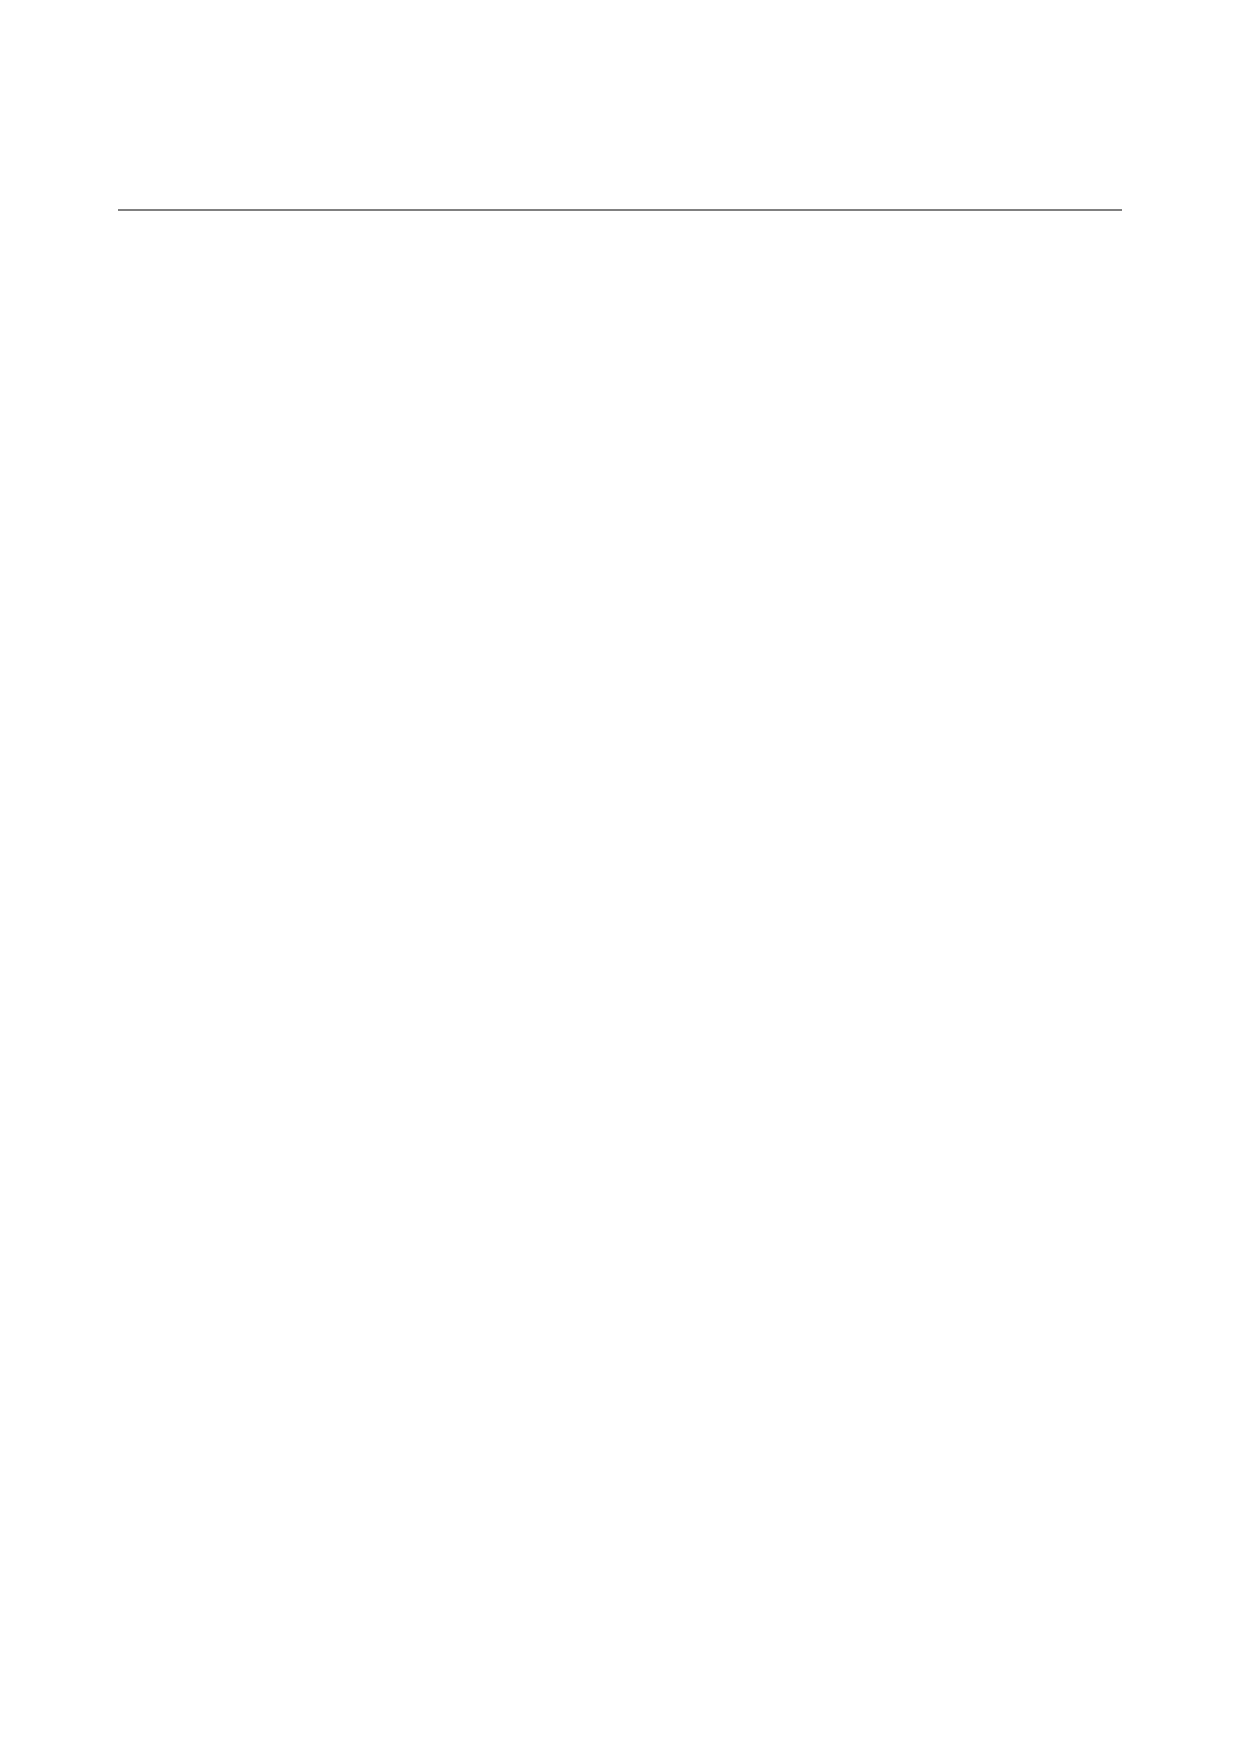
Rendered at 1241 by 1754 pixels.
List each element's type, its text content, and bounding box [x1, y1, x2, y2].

text newF.constructor === Object // не F! [118, 142, 1122, 165]
subtitle 💡 Итог [118, 264, 1122, 322]
text newF.__proto__ === Object.prototype // true [118, 118, 1122, 142]
text Ты видишь String() в constructor, потому что: [118, 334, 1122, 365]
list строка имеет встроенный конструктор String, [162, 434, 1122, 465]
list и именно этот конструктор возвращается при обращении к .constructor. [162, 484, 1122, 515]
list ты присвоил prototype строку, [162, 384, 1122, 415]
